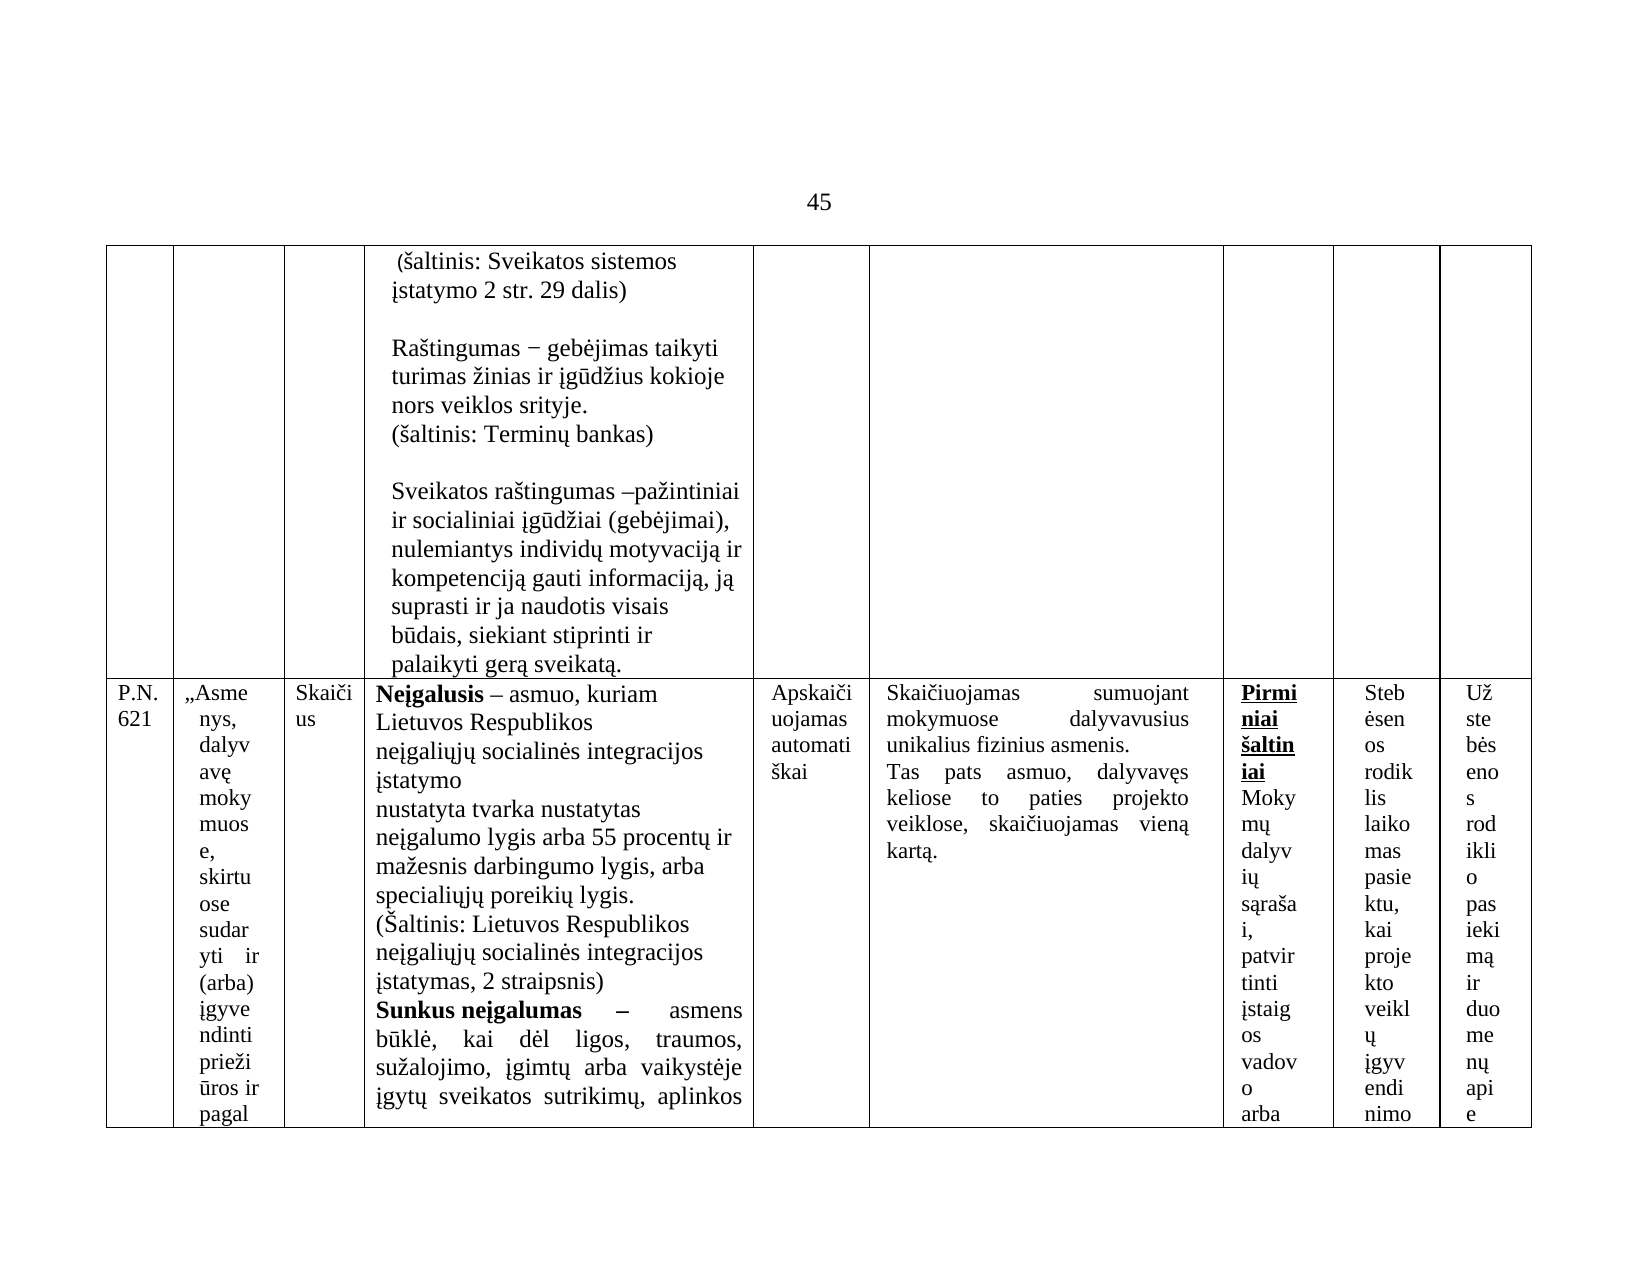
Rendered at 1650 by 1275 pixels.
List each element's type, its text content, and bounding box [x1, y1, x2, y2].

table_cell P.N. 621 [107, 679, 173, 1127]
table_cell Skaičius [285, 679, 364, 1127]
table_cell Už stebėsenos rodiklio pasiekimą ir duomenų apie [1441, 679, 1531, 1127]
table_cell [754, 246, 869, 678]
table_cell Apskaičiuojamas automatiškai [754, 679, 869, 1127]
table_cell [1224, 246, 1333, 678]
table_cell [285, 246, 364, 678]
table_cell Stebėsenos rodiklis laikomas pasiektu, kai projekto veiklų įgyvendinimo [1334, 679, 1439, 1127]
table_cell Pirminiai šaltiniai Mokymų dalyvių sąrašai, patvirtinti įstaigos vadovo arba [1224, 679, 1333, 1127]
table_cell [870, 246, 1223, 678]
table_cell [107, 246, 173, 678]
table_cell (šaltinis: Sveikatos sistemos įstatymo 2 str. 29 dalis) Raštingumas − gebėjimas taikyti turimas žinias ir įgūdžius kokioje nors veiklos srityje. (šaltinis: Terminų bankas) Sveikatos raštingumas –pažintiniai ir socialiniai įgūdžiai (gebėjimai), nulemiantys individų motyvaciją ir kompetenciją gauti informaciją, ją suprasti ir ja naudotis visais būdais, siekiant stiprinti ir palaikyti gerą sveikatą. [365, 246, 753, 678]
table_cell „Asmenys, dalyvavę mokymuose, skirtuose sudaryti ir (arba) įgyvendinti priežiūros ir pagal [174, 679, 284, 1127]
table_cell [1441, 246, 1531, 678]
table_cell [174, 246, 284, 678]
table_cell Skaičiuojamas sumuojant mokymuose dalyvavusius unikalius fizinius asmenis. Tas pats asmuo, dalyvavęs keliose to paties projekto veiklose, skaičiuojamas vieną kartą. [870, 679, 1223, 1127]
table_cell Neįgalusis – asmuo, kuriam Lietuvos Respublikos neįgaliųjų socialinės integracijos įstatymo nustatyta tvarka nustatytas neįgalumo lygis arba 55 procentų ir mažesnis darbingumo lygis, arba specialiųjų poreikių lygis. (Šaltinis: Lietuvos Respublikos neįgaliųjų socialinės integracijos įstatymas, 2 straipsnis) Sunkus neįgalumas – asmens būklė, kai dėl ligos, traumos, sužalojimo, įgimtų arba vaikystėje įgytų sveikatos sutrikimų, aplinkos [365, 679, 753, 1127]
table_cell [1334, 246, 1439, 678]
